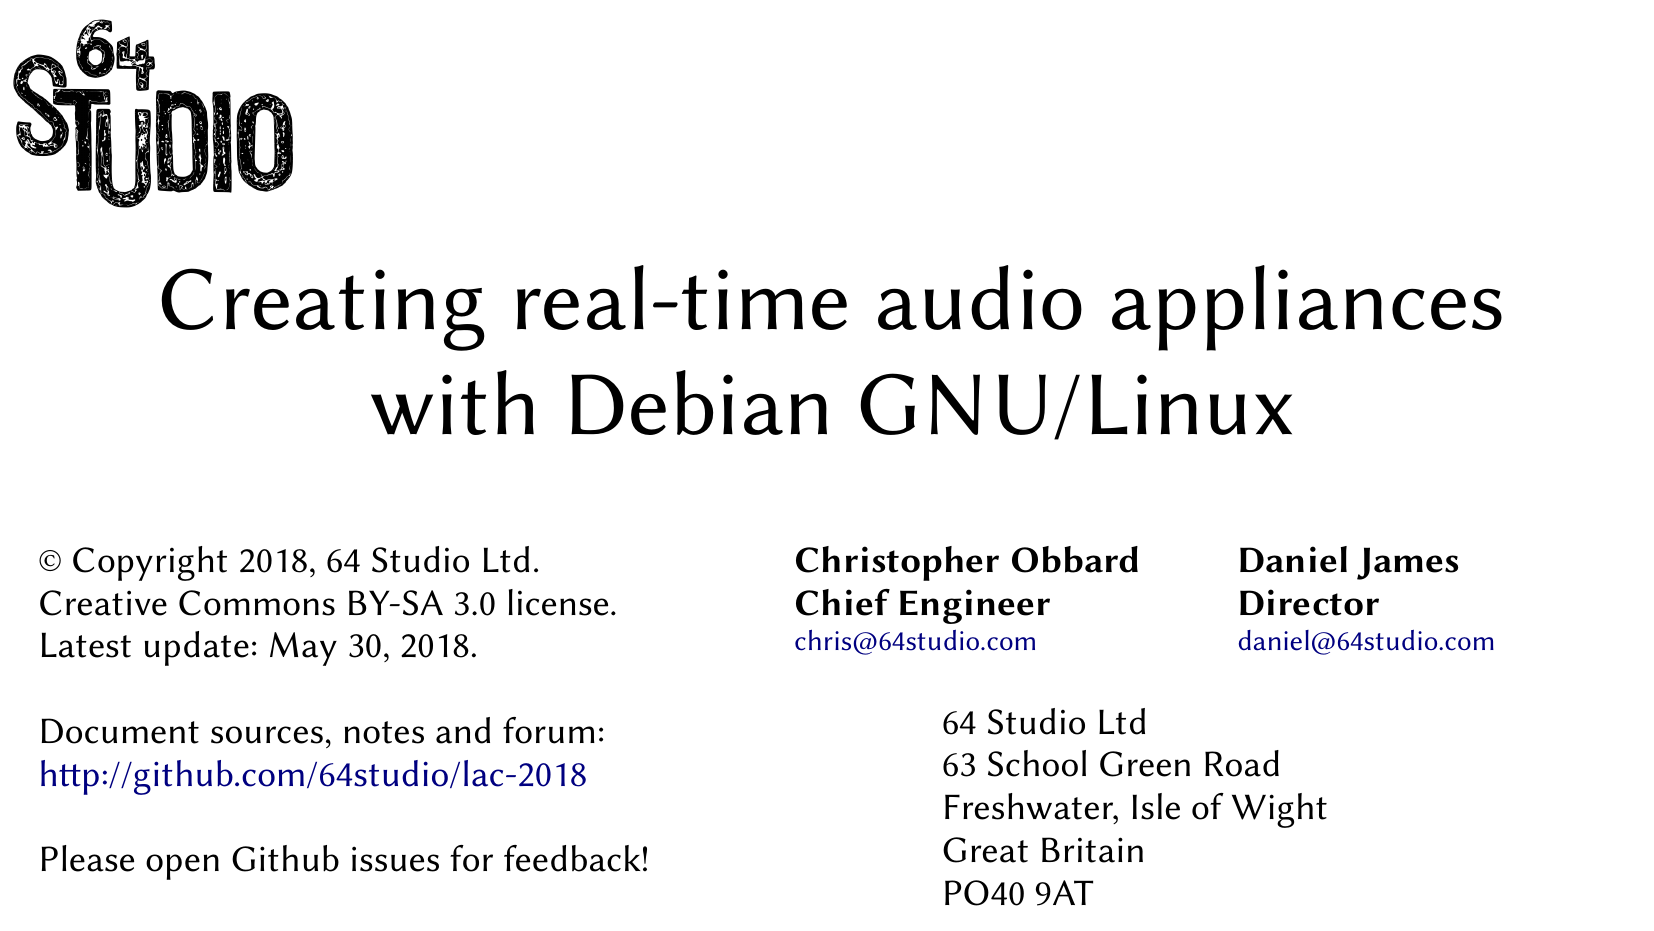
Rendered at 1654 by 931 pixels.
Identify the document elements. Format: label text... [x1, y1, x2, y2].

text_box Christopher Obbard Daniel James Chief Engineer Director chris@64studio.com daniel@64studio.com 64 Studio Ltd 63 School Green Road Freshwater, Isle of Wight Great Britain PO40 9AT [779, 531, 1630, 931]
picture [5, 5, 299, 213]
title Creating real-time audio appliances with Debian GNU/Linux [64, 247, 1601, 485]
text_box © Copyright 2018, 64 Studio Ltd. Creative Commons BY-SA 3.0 license. Latest update: May 30, 2018. Document sources, notes and forum: http://github.com/64studio/lac-2018 Please open Github issues for feedback! [23, 531, 709, 889]
